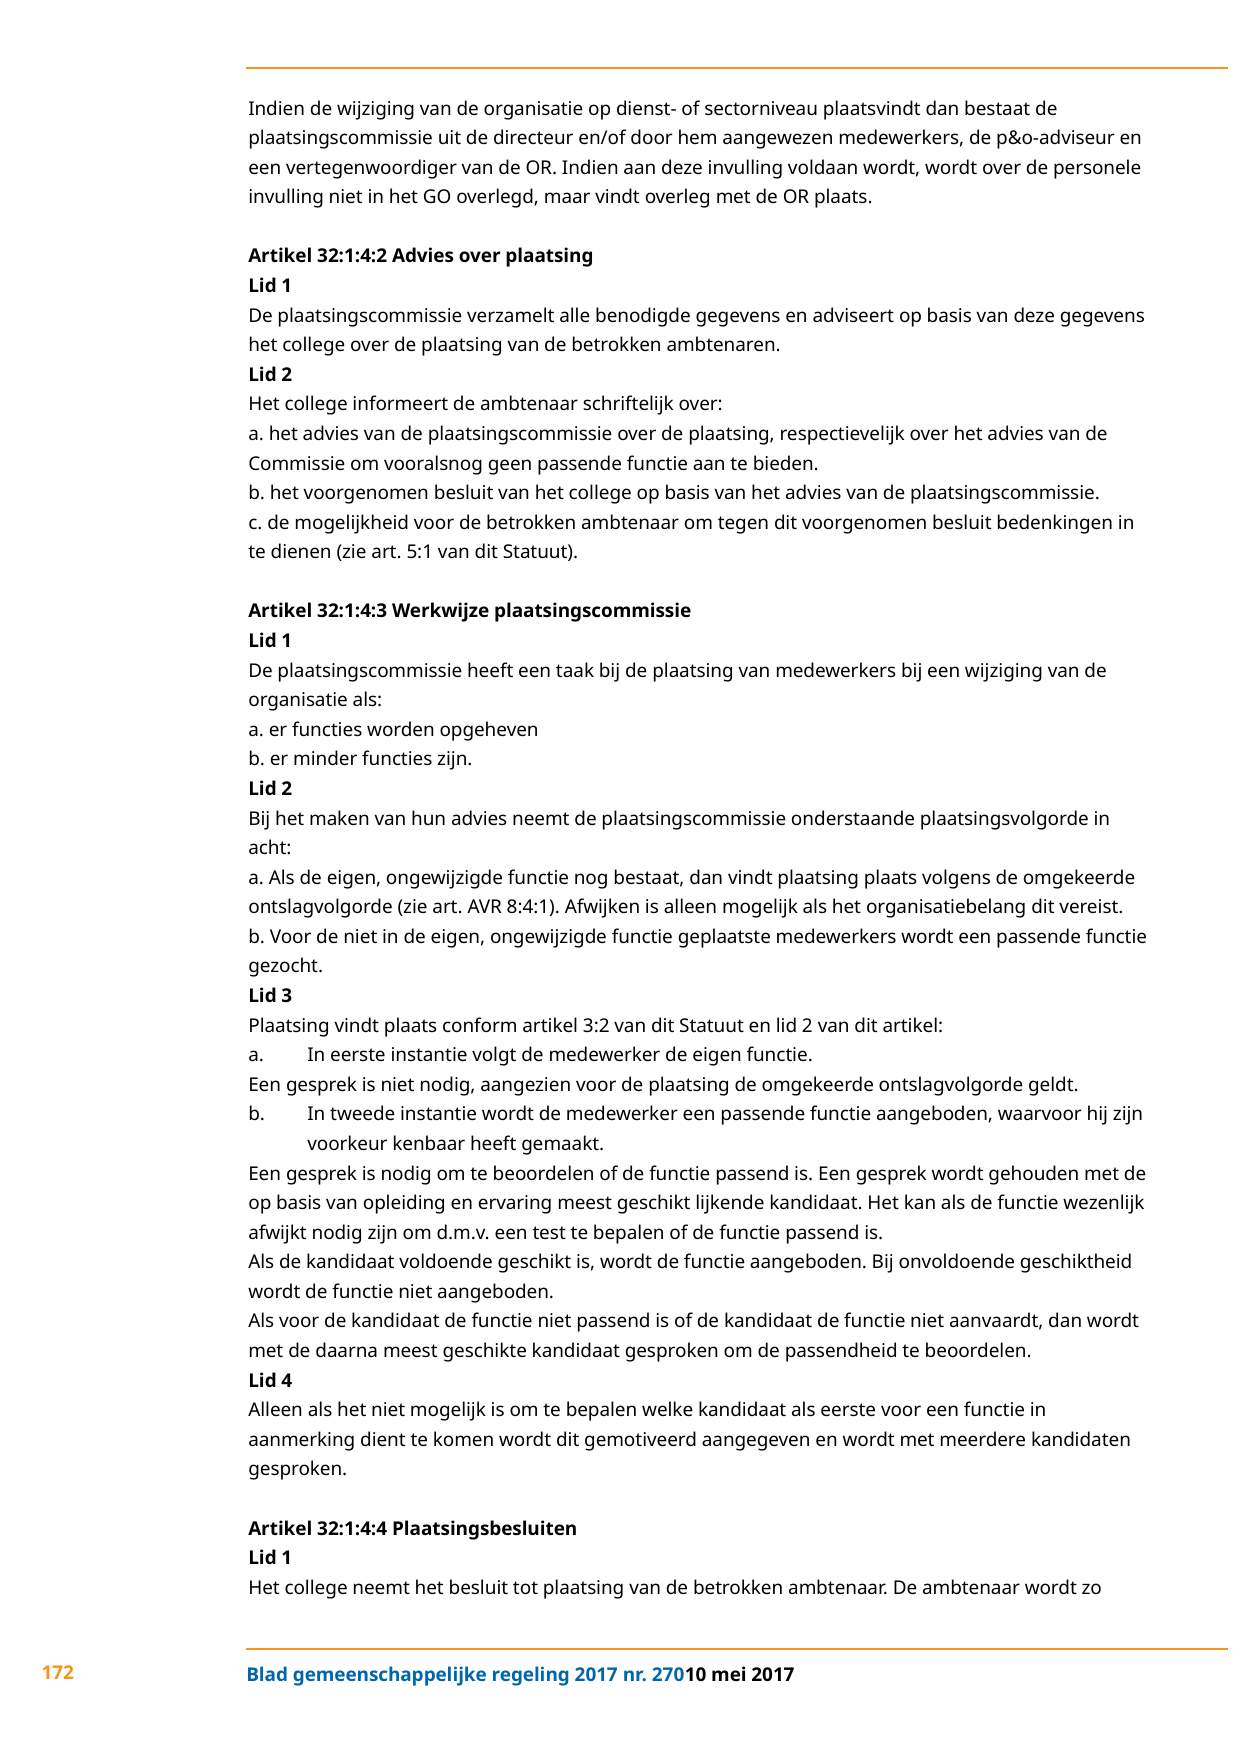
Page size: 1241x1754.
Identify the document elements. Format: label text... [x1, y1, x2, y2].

text b. Voor de niet in de eigen, ongewijzigde functie geplaatste medewerkers wordt een passende functie gezocht. [248, 923, 1152, 978]
text Lid 1 [248, 272, 1152, 298]
text a. het advies van de plaatsingscommissie over de plaatsing, respectievelijk over het advies van de Commissie om vooralsnog geen passende functie aan te bieden. [248, 420, 1152, 476]
text Artikel 32:1:4:4 Plaatsingsbesluiten [248, 1515, 1152, 1541]
text Indien de wijziging van de organisatie op dienst- of sectorniveau plaatsvindt dan bestaat de plaatsingscommissie uit de directeur en/of door hem aangewezen medewerkers, de p&o-adviseur en een vertegenwoordiger van de OR. Indien aan deze invulling voldaan wordt, wordt over de personele invulling niet in het GO overlegd, maar vindt overleg met de OR plaats. [248, 95, 1152, 209]
text b. het voorgenomen besluit van het college op basis van het advies van de plaatsingscommissie. [248, 479, 1152, 505]
text Als de kandidaat voldoende geschikt is, wordt de functie aangeboden. Bij onvoldoende geschiktheid wordt de functie niet aangeboden. [248, 1248, 1152, 1304]
picture [41, 47, 231, 172]
text Bij het maken van hun advies neemt de plaatsingscommissie onderstaande plaatsingsvolgorde in acht: [248, 805, 1152, 860]
text Lid 1 [248, 627, 1152, 653]
text Lid 2 [248, 775, 1152, 801]
text Artikel 32:1:4:2 Advies over plaatsing [248, 243, 1152, 268]
list In eerste instantie volgt de medewerker de eigen functie. [248, 1041, 1152, 1067]
text Lid 3 [248, 982, 1152, 1008]
text Artikel 32:1:4:3 Werkwijze plaatsingscommissie [248, 598, 1152, 623]
text a. er functies worden opgeheven [248, 716, 1152, 742]
text Een gesprek is nodig om te beoordelen of de functie passend is. Een gesprek wordt gehouden met de op basis van opleiding en ervaring meest geschikt lijkende kandidaat. Het kan als de functie wezenlijk afwijkt nodig zijn om d.m.v. een test te bepalen of de functie passend is. [248, 1160, 1152, 1245]
text De plaatsingscommissie heeft een taak bij de plaatsing van medewerkers bij een wijziging van de organisatie als: [248, 657, 1152, 712]
text De plaatsingscommissie verzamelt alle benodigde gegevens en adviseert op basis van deze gegevens het college over de plaatsing van de betrokken ambtenaren. [248, 302, 1152, 357]
text Lid 4 [248, 1367, 1152, 1393]
text Alleen als het niet mogelijk is om te bepalen welke kandidaat als eerste voor een functie in aanmerking dient te komen wordt dit gemotiveerd aangegeven en wordt met meerdere kandidaten gesproken. [248, 1396, 1152, 1481]
text Het college neemt het besluit tot plaatsing van de betrokken ambtenaar. De ambtenaar wordt zo [248, 1574, 1152, 1600]
text Als voor de kandidaat de functie niet passend is of de kandidaat de functie niet aanvaardt, dan wordt met de daarna meest geschikte kandidaat gesproken om de passendheid te beoordelen. [248, 1308, 1152, 1363]
list In tweede instantie wordt de medewerker een passende functie aangeboden, waarvoor hij zijn voorkeur kenbaar heeft gemaakt. [248, 1101, 1152, 1156]
text b. er minder functies zijn. [248, 746, 1152, 771]
text Een gesprek is niet nodig, aangezien voor de plaatsing de omgekeerde ontslagvolgorde geldt. [248, 1071, 1152, 1097]
text Lid 2 [248, 361, 1152, 387]
text c. de mogelijkheid voor de betrokken ambtenaar om tegen dit voorgenomen besluit bedenkingen in te dienen (zie art. 5:1 van dit Statuut). [248, 509, 1152, 564]
text Lid 1 [248, 1544, 1152, 1570]
text Plaatsing vindt plaats conform artikel 3:2 van dit Statuut en lid 2 van dit artikel: [248, 1012, 1152, 1038]
text a. Als de eigen, ongewijzigde functie nog bestaat, dan vindt plaatsing plaats volgens de omgekeerde ontslagvolgorde (zie art. AVR 8:4:1). Afwijken is alleen mogelijk als het organisatiebelang dit vereist. [248, 864, 1152, 919]
text Het college informeert de ambtenaar schriftelijk over: [248, 391, 1152, 416]
